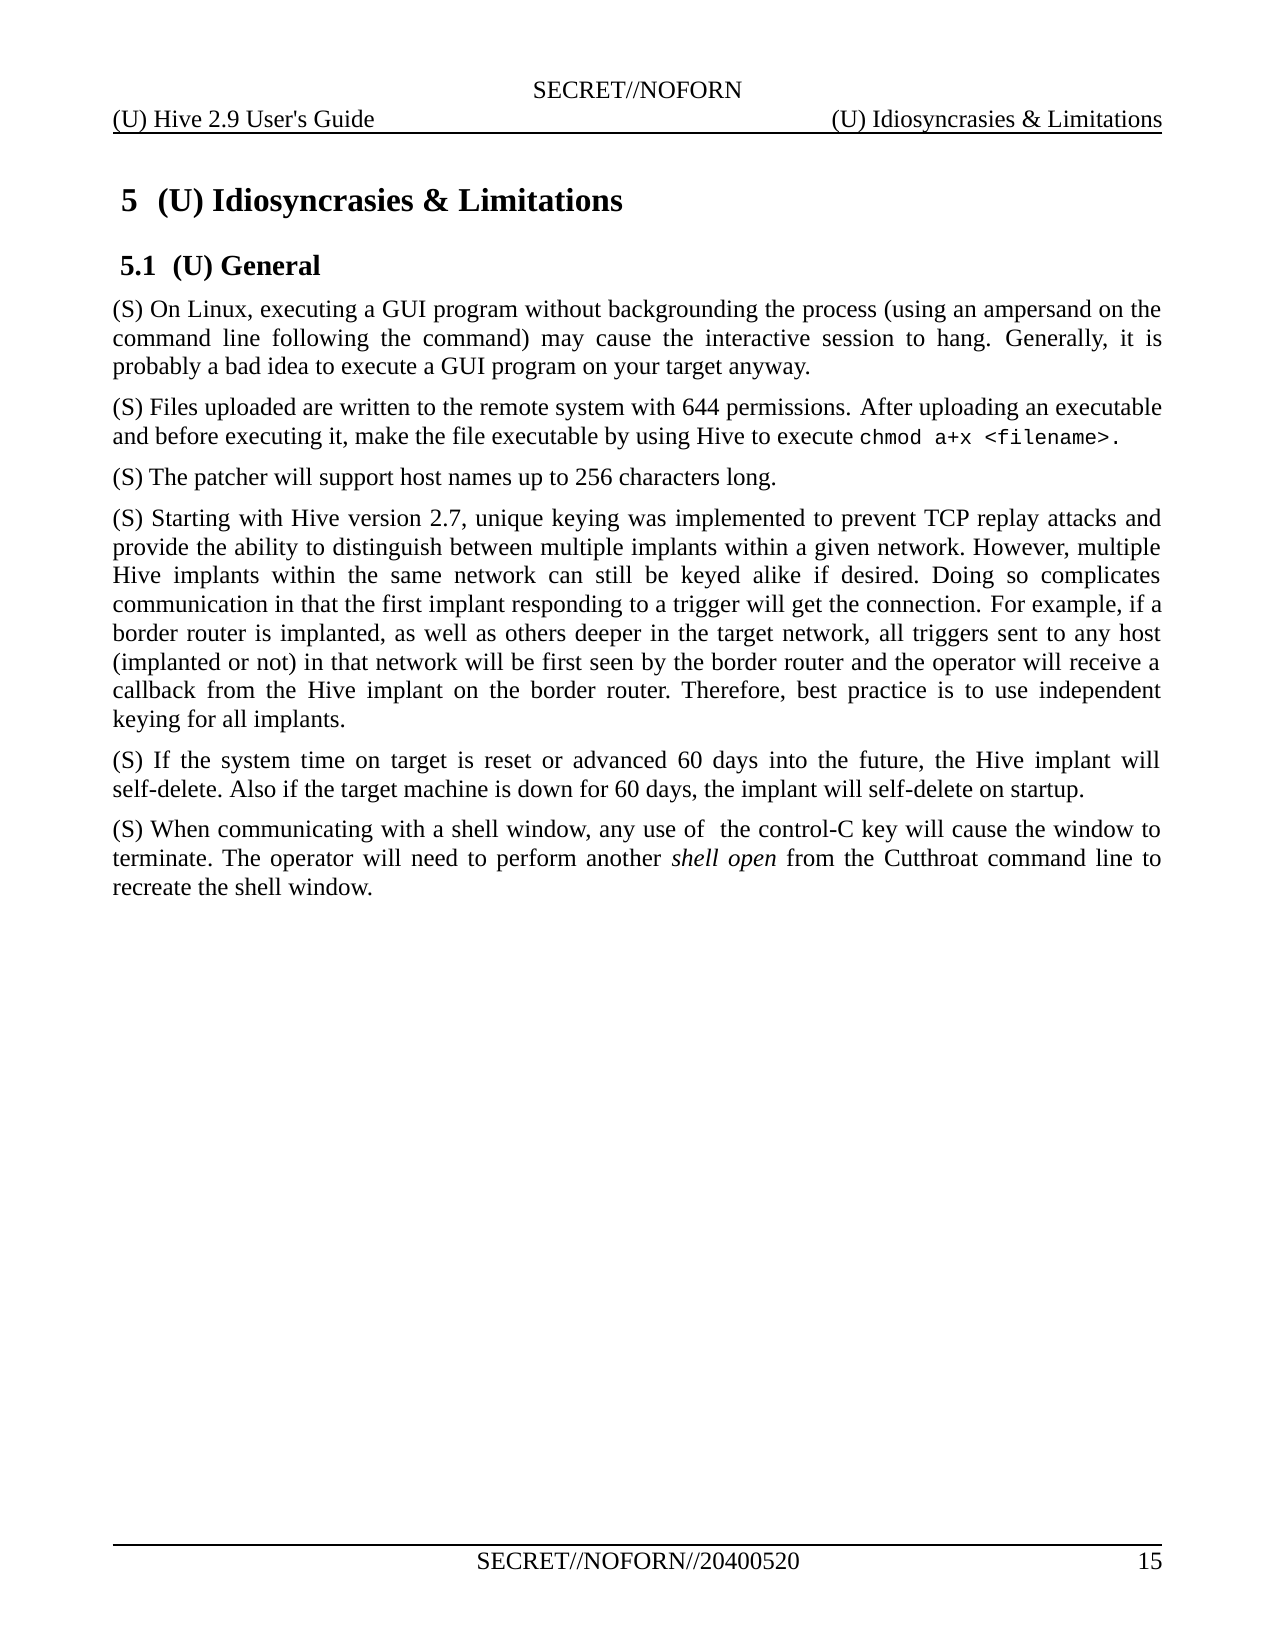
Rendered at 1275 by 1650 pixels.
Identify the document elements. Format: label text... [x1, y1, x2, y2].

text (S) When communicating with a shell window, any use of the control-C key will cause the window to terminate. The operator will need to perform another shell open from the Cutthroat command line to recreate the shell window. [112, 814, 1162, 901]
subtitle (U) Idiosyncrasies & Limitations [112, 180, 1162, 218]
text (S) Files uploaded are written to the remote system with 644 permissions. After uploading an executable and before executing it, make the file executable by using Hive to execute chmod a+x <filename>. [112, 392, 1162, 450]
text (S) On Linux, executing a GUI program without backgrounding the process (using an ampersand on the command line following the command) may cause the interactive session to hang. Generally, it is probably a bad idea to execute a GUI program on your target anyway. [112, 294, 1162, 380]
subtitle (U) General [112, 248, 1162, 282]
text (S) The patcher will support host names up to 256 characters long. [112, 462, 1162, 491]
text (S) If the system time on target is reset or advanced 60 days into the future, the Hive implant will self‑delete. Also if the target machine is down for 60 days, the implant will self‑delete on startup. [112, 745, 1162, 803]
text (S) Starting with Hive version 2.7, unique keying was implemented to prevent TCP replay attacks and provide the ability to distinguish between multiple implants within a given network. However, multiple Hive implants within the same network can still be keyed alike if desired. Doing so complicates communication in that the first implant responding to a trigger will get the connection. For example, if a border router is implanted, as well as others deeper in the target network, all triggers sent to any host (implanted or not) in that network will be first seen by the border router and the operator will receive a callback from the Hive implant on the border router. Therefore, best practice is to use independent keying for all implants. [112, 503, 1162, 733]
